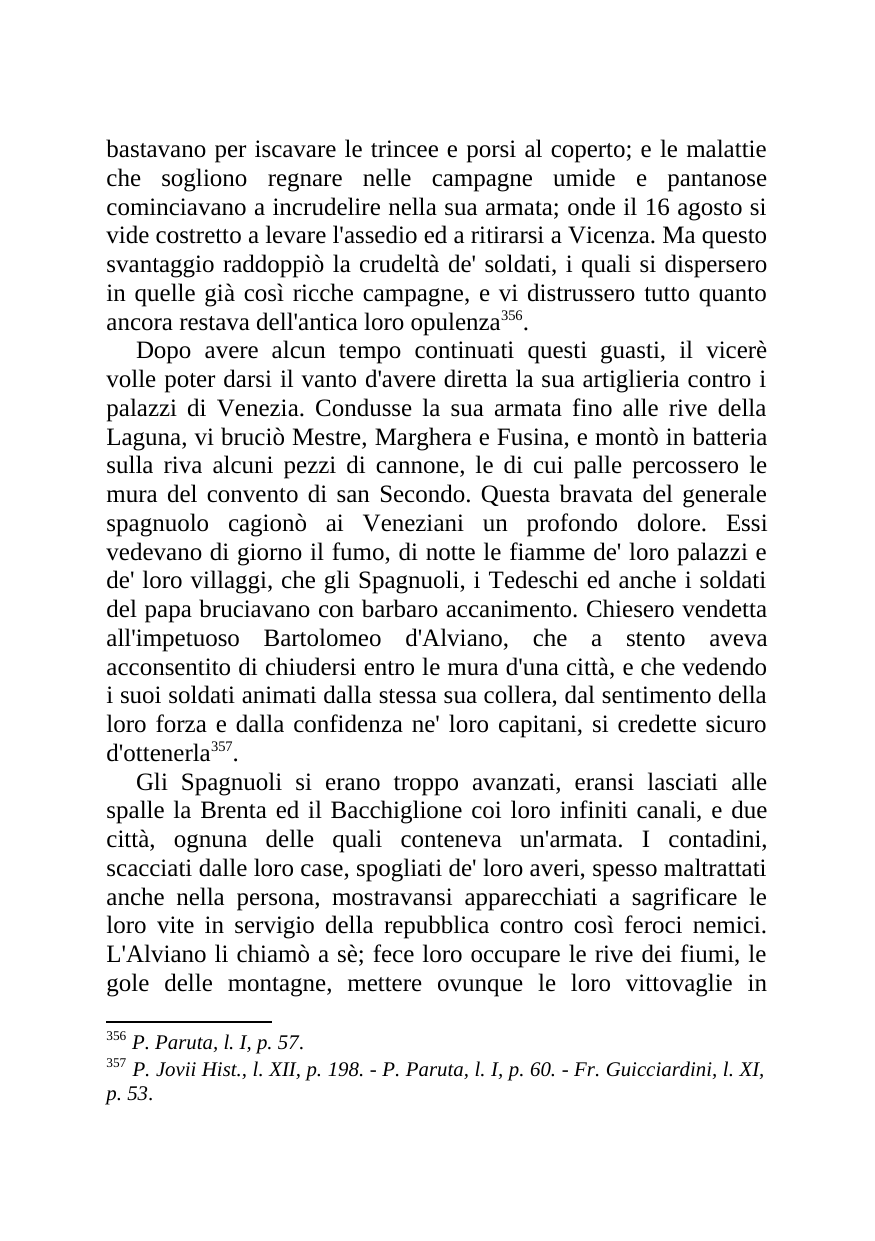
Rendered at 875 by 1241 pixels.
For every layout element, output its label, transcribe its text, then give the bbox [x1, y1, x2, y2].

text Dopo avere alcun tempo continuati questi guasti, il vicerè volle poter darsi il vanto d'avere diretta la sua artiglieria contro i palazzi di Venezia. Condusse la sua armata fino alle rive della Laguna, vi bruciò Mestre, Marghera e Fusina, e montò in batteria sulla riva alcuni pezzi di cannone, le di cui palle percossero le mura del convento di san Secondo. Questa bravata del generale spagnuolo cagionò ai Veneziani un profondo dolore. Essi vedevano di giorno il fumo, di notte le fiamme de' loro palazzi e de' loro villaggi, che gli Spagnuoli, i Tedeschi ed anche i soldati del papa bruciavano con barbaro accanimento. Chiesero vendetta all'impetuoso Bartolomeo d'Alviano, che a stento aveva acconsentito di chiudersi entro le mura d'una città, e che vedendo i suoi soldati animati dalla stessa sua collera, dal sentimento della loro forza e dalla confidenza ne' loro capitani, si credette sicuro d'ottenerla. [106, 336, 768, 767]
text P. Paruta, l. I, p. 57. [106, 1028, 768, 1055]
text P. Jovii Hist., l. XII, p. 198. - P. Paruta, l. I, p. 60. - Fr. Guicciardini, l. XI, p. 53. [106, 1055, 768, 1105]
text Gli Spagnuoli si erano troppo avanzati, eransi lasciati alle spalle la Brenta ed il Bacchiglione coi loro infiniti canali, e due città, ognuna delle quali conteneva un'armata. I contadini, scacciati dalle loro case, spogliati de' loro averi, spesso maltrattati anche nella persona, mostravansi apparecchiati a sagrificare le loro vite in servigio della repubblica contro così feroci nemici. L'Alviano li chiamò a sè; fece loro occupare le rive dei fiumi, le gole delle montagne, mettere ovunque le loro vittovaglie in [106, 767, 768, 997]
text bastavano per iscavare le trincee e porsi al coperto; e le malattie che sogliono regnare nelle campagne umide e pantanose cominciavano a incrudelire nella sua armata; onde il 16 agosto si vide costretto a levare l'assedio ed a ritirarsi a Vicenza. Ma questo svantaggio raddoppiò la crudeltà de' soldati, i quali si dispersero in quelle già così ricche campagne, e vi distrussero tutto quanto ancora restava dell'antica loro opulenza. [106, 134, 768, 336]
